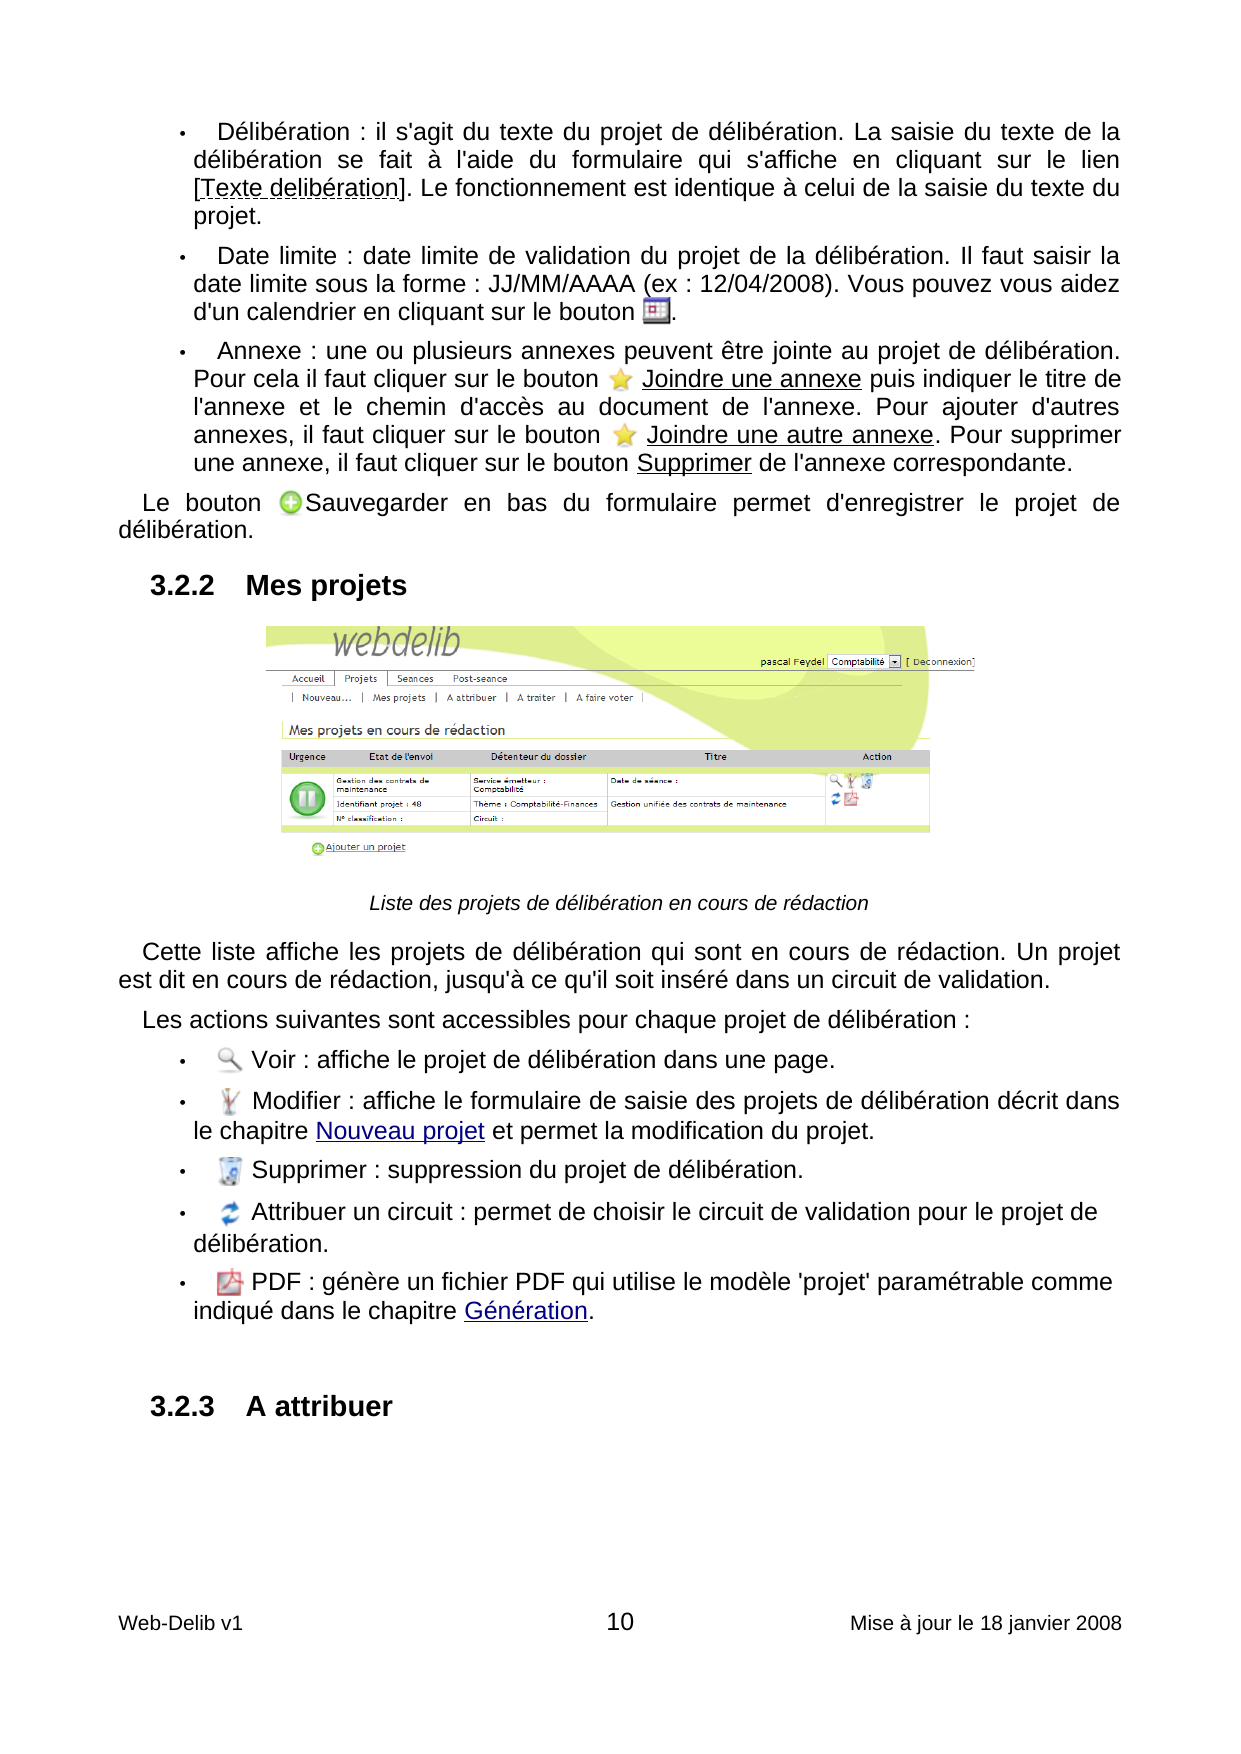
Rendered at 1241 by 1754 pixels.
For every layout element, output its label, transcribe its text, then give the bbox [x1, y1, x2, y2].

list Modifier : affiche le formulaire de saisie des projets de délibération décrit dans le chapitre Nouveau projet et permet la modification du projet. [156, 1087, 1122, 1144]
text Liste des projets de délibération en cours de rédaction [118, 892, 1122, 914]
picture [642, 297, 671, 326]
list Supprimer : suppression du projet de délibération. [156, 1156, 1122, 1186]
picture [607, 365, 635, 393]
picture [265, 626, 975, 892]
picture [216, 1199, 245, 1227]
text Les actions suivantes sont accessibles pour chaque projet de délibération : [118, 1006, 1122, 1034]
picture [216, 1046, 245, 1074]
list PDF : génère un fichier PDF qui utilise le modèle 'projet' paramétrable comme indiqué dans le chapitre Génération. [156, 1267, 1122, 1325]
picture [277, 488, 305, 517]
subtitle Mes projets [118, 569, 1122, 602]
list Annexe : une ou plusieurs annexes peuvent être jointe au projet de délibération. Pour cela il faut cliquer sur le bouton Joindre une annexe puis indiquer le titre de l'annexe et le chemin d'accès au document de l'annexe. Pour ajouter d'autres annexes, il faut cliquer sur le bouton Joindre une autre annexe. Pour supprimer une annexe, il faut cliquer sur le bouton Supprimer de l'annexe correspondante. [156, 337, 1122, 477]
picture [610, 421, 638, 449]
picture [216, 1157, 245, 1186]
text Cette liste affiche les projets de délibération qui sont en cours de rédaction. Un projet est dit en cours de rédaction, jusqu'à ce qu'il soit inséré dans un circuit de validation. [118, 938, 1122, 994]
picture [216, 1268, 245, 1296]
text Le bouton Sauvegarder en bas du formulaire permet d'enregistrer le projet de délibération. [118, 488, 1122, 544]
subtitle A attribuer [118, 1389, 1122, 1422]
picture [216, 1088, 245, 1116]
list Attribuer un circuit : permet de choisir le circuit de validation pour le projet de délibération. [156, 1198, 1122, 1256]
list Délibération : il s'agit du texte du projet de délibération. La saisie du texte de la délibération se fait à l'aide du formulaire qui s'affiche en cliquant sur le lien [Texte delibération]. Le fonctionnement est identique à celui de la saisie du texte du projet. [156, 118, 1122, 230]
list Date limite : date limite de validation du projet de la délibération. Il faut saisir la date limite sous la forme : JJ/MM/AAAA (ex : 12/04/2008). Vous pouvez vous aidez d'un calendrier en cliquant sur le bouton . [156, 242, 1122, 325]
list Voir : affiche le projet de délibération dans une page. [156, 1045, 1122, 1075]
